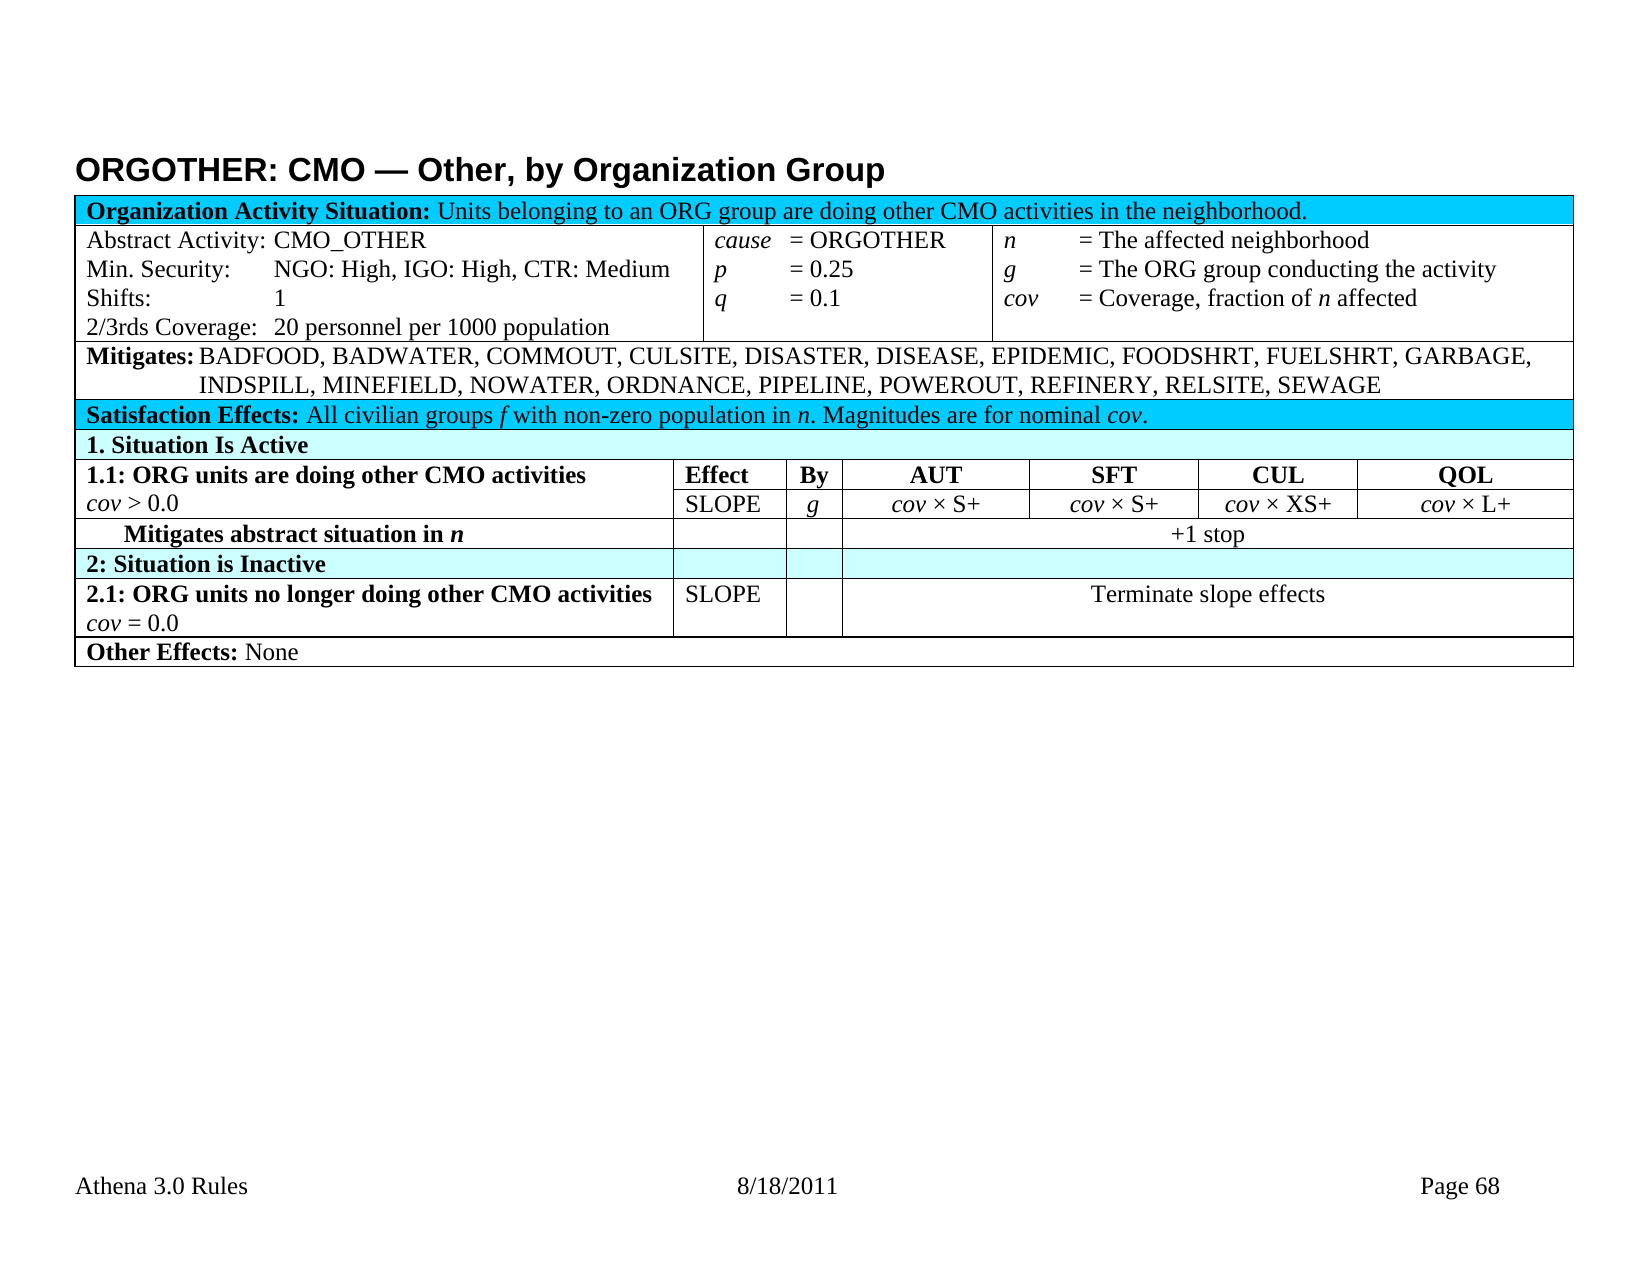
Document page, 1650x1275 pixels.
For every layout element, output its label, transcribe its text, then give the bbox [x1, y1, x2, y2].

table_cell [674, 549, 786, 578]
table_cell Satisfaction Effects: All civilian groups f with non-zero population in n. Magnitudes are for nominal cov. [76, 400, 1573, 429]
table_cell SFT [1030, 460, 1198, 488]
table_cell cov × L+ [1358, 490, 1573, 518]
table_cell SLOPE [674, 490, 786, 518]
table_cell [787, 549, 842, 578]
table_cell 2: Situation is Inactive [76, 549, 673, 578]
table_header Organization Activity Situation: Units belonging to an ORG group are doing other CMO activities in the neighborhood. [76, 196, 1573, 224]
table_cell [787, 519, 842, 548]
table_cell Effect [674, 460, 786, 488]
table_cell QOL [1358, 460, 1573, 488]
table_cell Terminate slope effects [843, 579, 1573, 636]
table_cell CUL [1199, 460, 1357, 488]
table_cell 1.1: ORG units are doing other CMO activities cov > 0.0 [76, 460, 673, 518]
table_cell cov × S+ [1030, 490, 1198, 518]
table_cell Other Effects: None [76, 638, 1573, 666]
table_cell 2.1: ORG units no longer doing other CMO activities cov = 0.0 [76, 579, 673, 636]
table_cell By [787, 460, 842, 488]
table_cell g [787, 490, 842, 518]
table_cell AUT [843, 460, 1029, 488]
table_cell Mitigates: BADFOOD, BADWATER, COMMOUT, CULSITE, DISASTER, DISEASE, EPIDEMIC, FOODSHRT, FUELSHRT, GARBAGE, INDSPILL, MINEFIELD, NOWATER, ORDNANCE, PIPELINE, POWEROUT, REFINERY, RELSITE, SEWAGE [76, 342, 1573, 399]
table_cell cov × S+ [843, 490, 1029, 518]
table_cell cov × XS+ [1199, 490, 1357, 518]
text ORGOTHER: CMO — Other, by Organization Group [75, 150, 1575, 188]
table_cell [787, 579, 842, 636]
table_cell [674, 519, 786, 548]
table_cell +1 stop [843, 519, 1573, 548]
table_cell n = The affected neighborhood g = The ORG group conducting the activity cov = Coverage, fraction of n affected [993, 226, 1573, 341]
table_cell 1. Situation Is Active [76, 430, 1573, 459]
table_cell Abstract Activity: CMO_OTHER Min. Security: NGO: High, IGO: High, CTR: Medium Shifts: 1 2/3rds Coverage: 20 personnel per 1000 population [76, 226, 703, 341]
table_cell SLOPE [674, 579, 786, 636]
table_cell Mitigates abstract situation in n [76, 519, 673, 548]
table_cell [843, 549, 1573, 578]
table_cell cause = ORGOTHER p = 0.25 q = 0.1 [704, 226, 992, 341]
